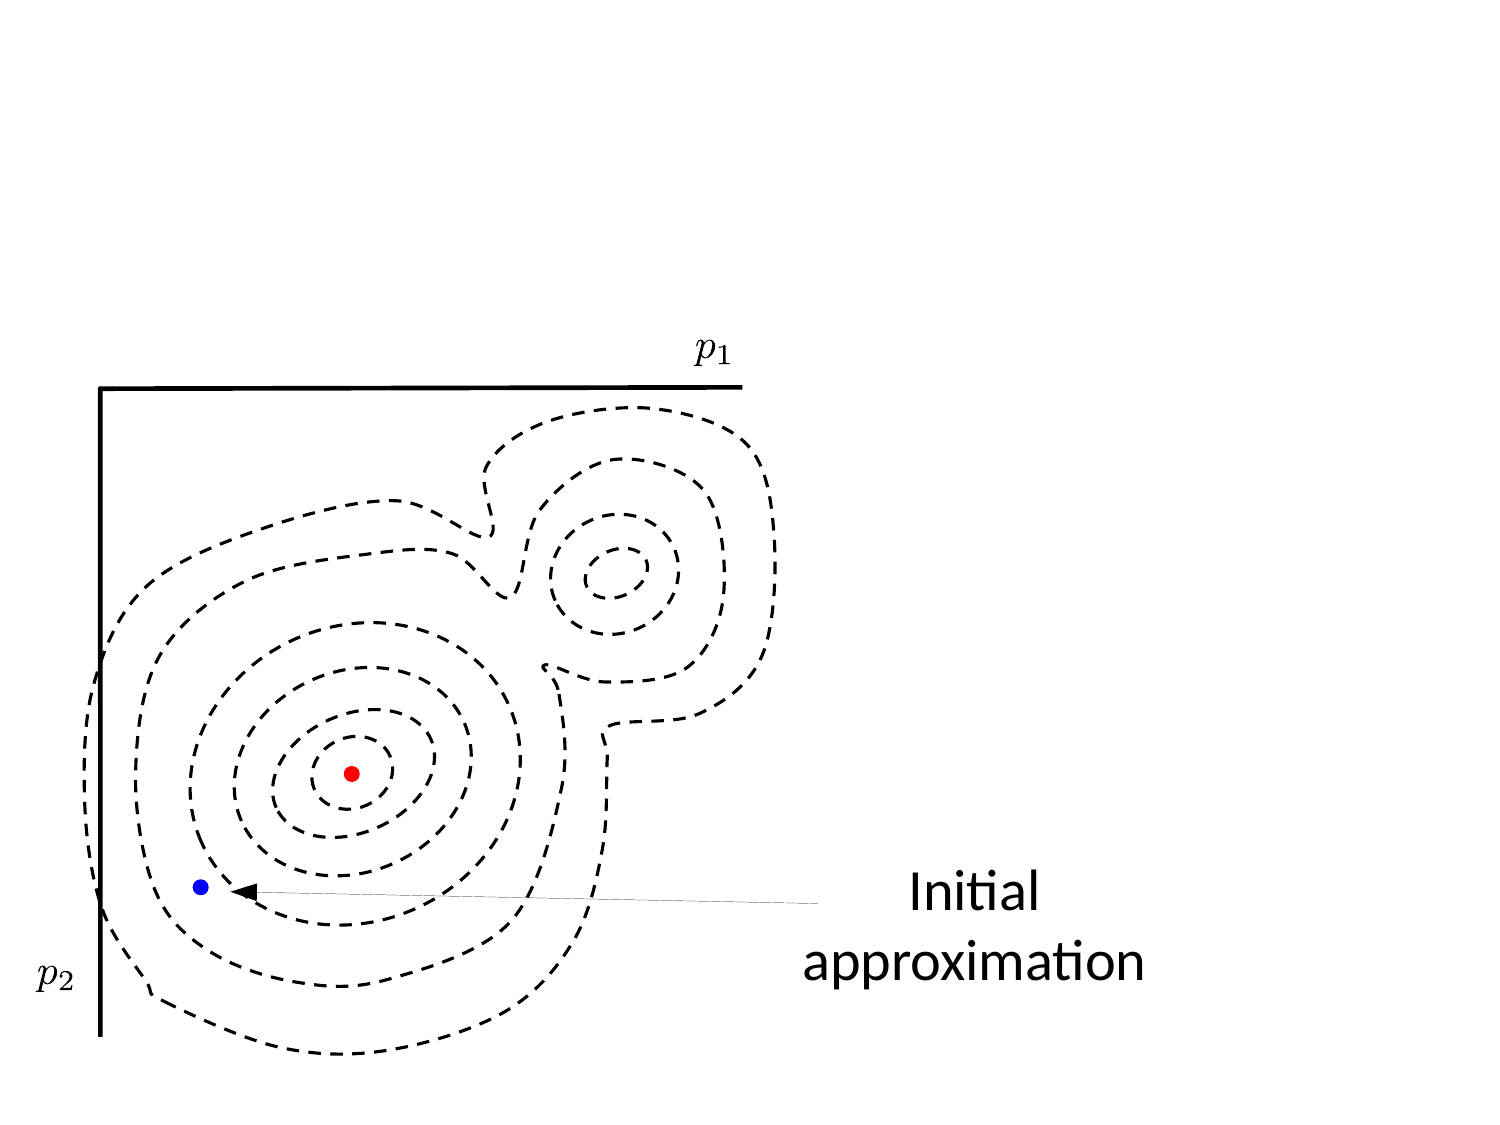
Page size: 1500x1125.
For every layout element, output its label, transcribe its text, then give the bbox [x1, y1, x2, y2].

text_box Initial approximation [720, 844, 1229, 1000]
text_box [693, 339, 733, 367]
text_box [345, 768, 358, 780]
text_box [35, 965, 75, 993]
text_box [194, 881, 207, 894]
